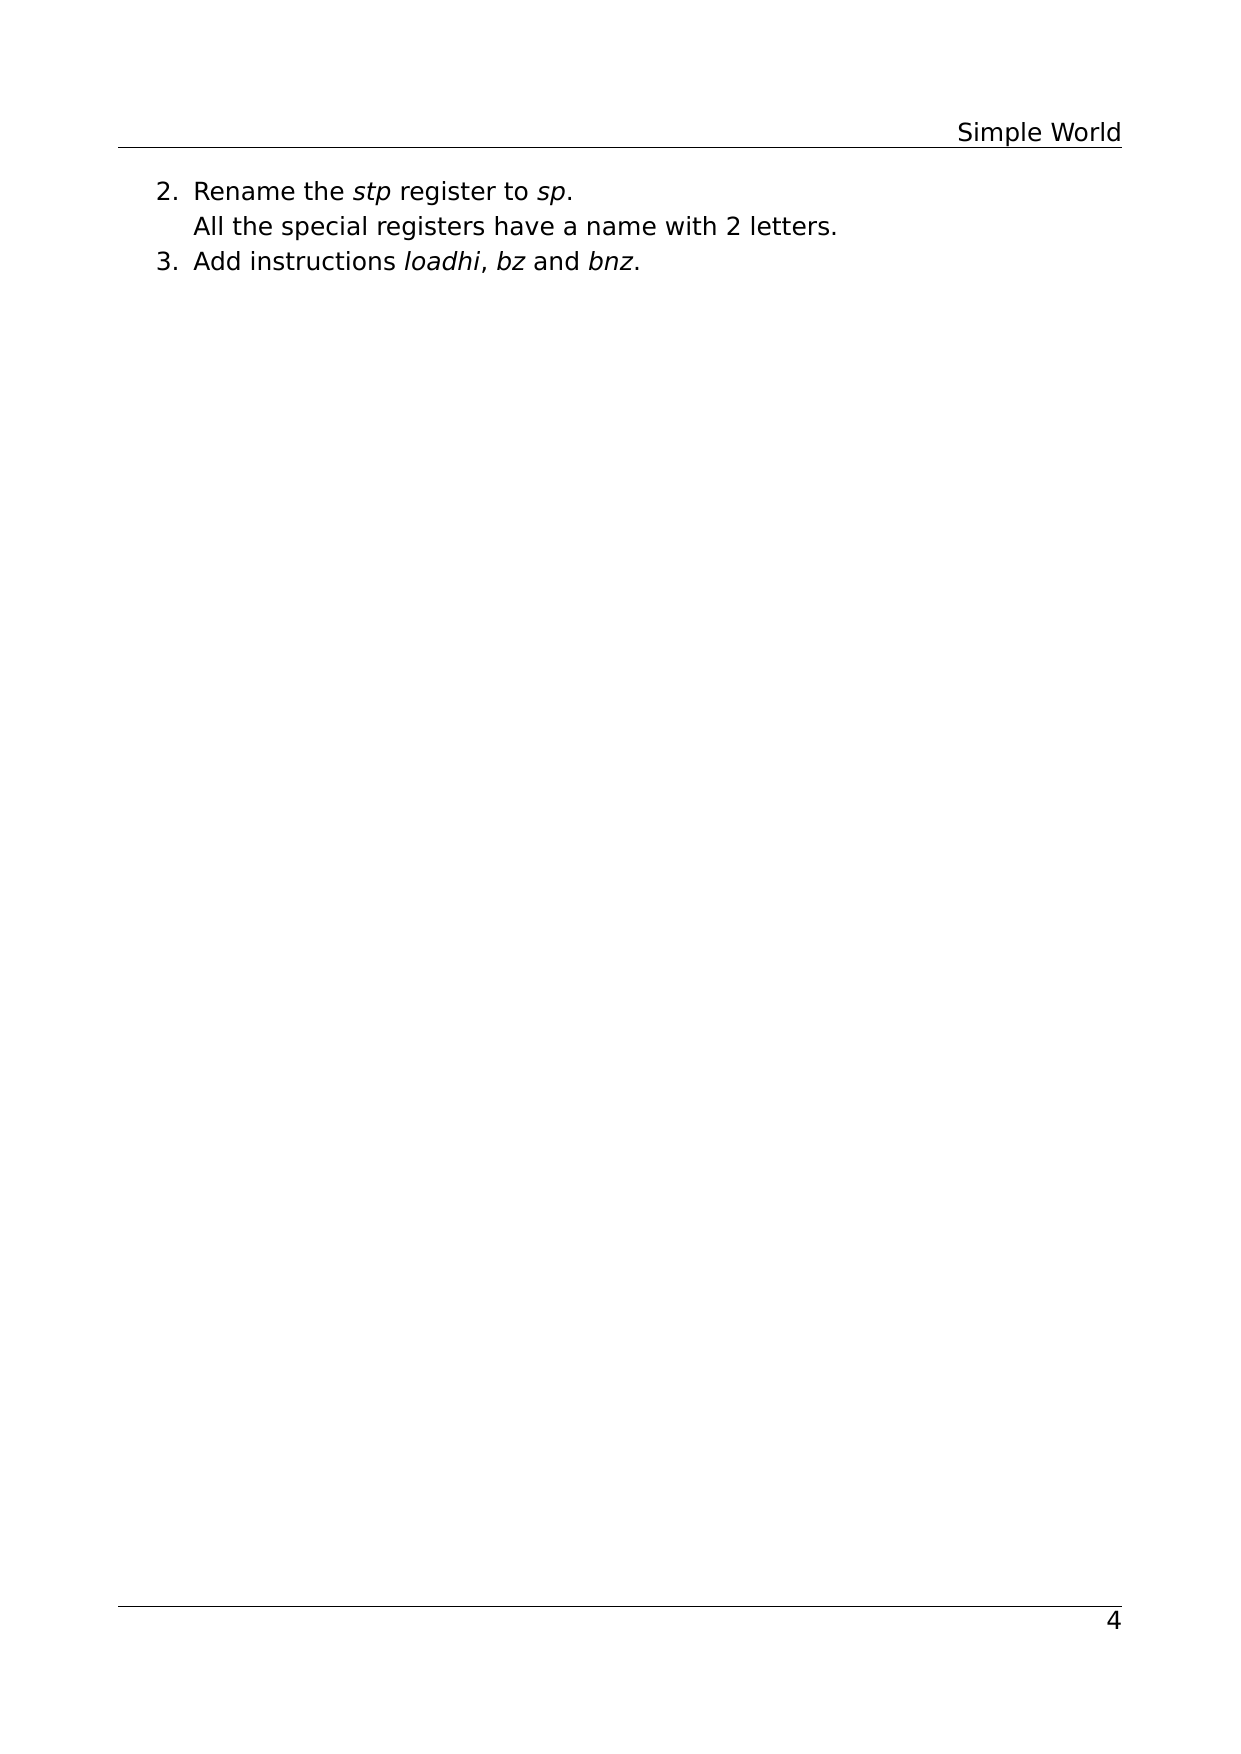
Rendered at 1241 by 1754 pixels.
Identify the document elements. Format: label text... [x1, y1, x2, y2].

list Rename the stp register to sp. [156, 177, 1122, 206]
list Add instructions loadhi, bz and bnz. [156, 247, 1122, 276]
list All the special registers have a name with 2 letters. [156, 212, 1122, 241]
